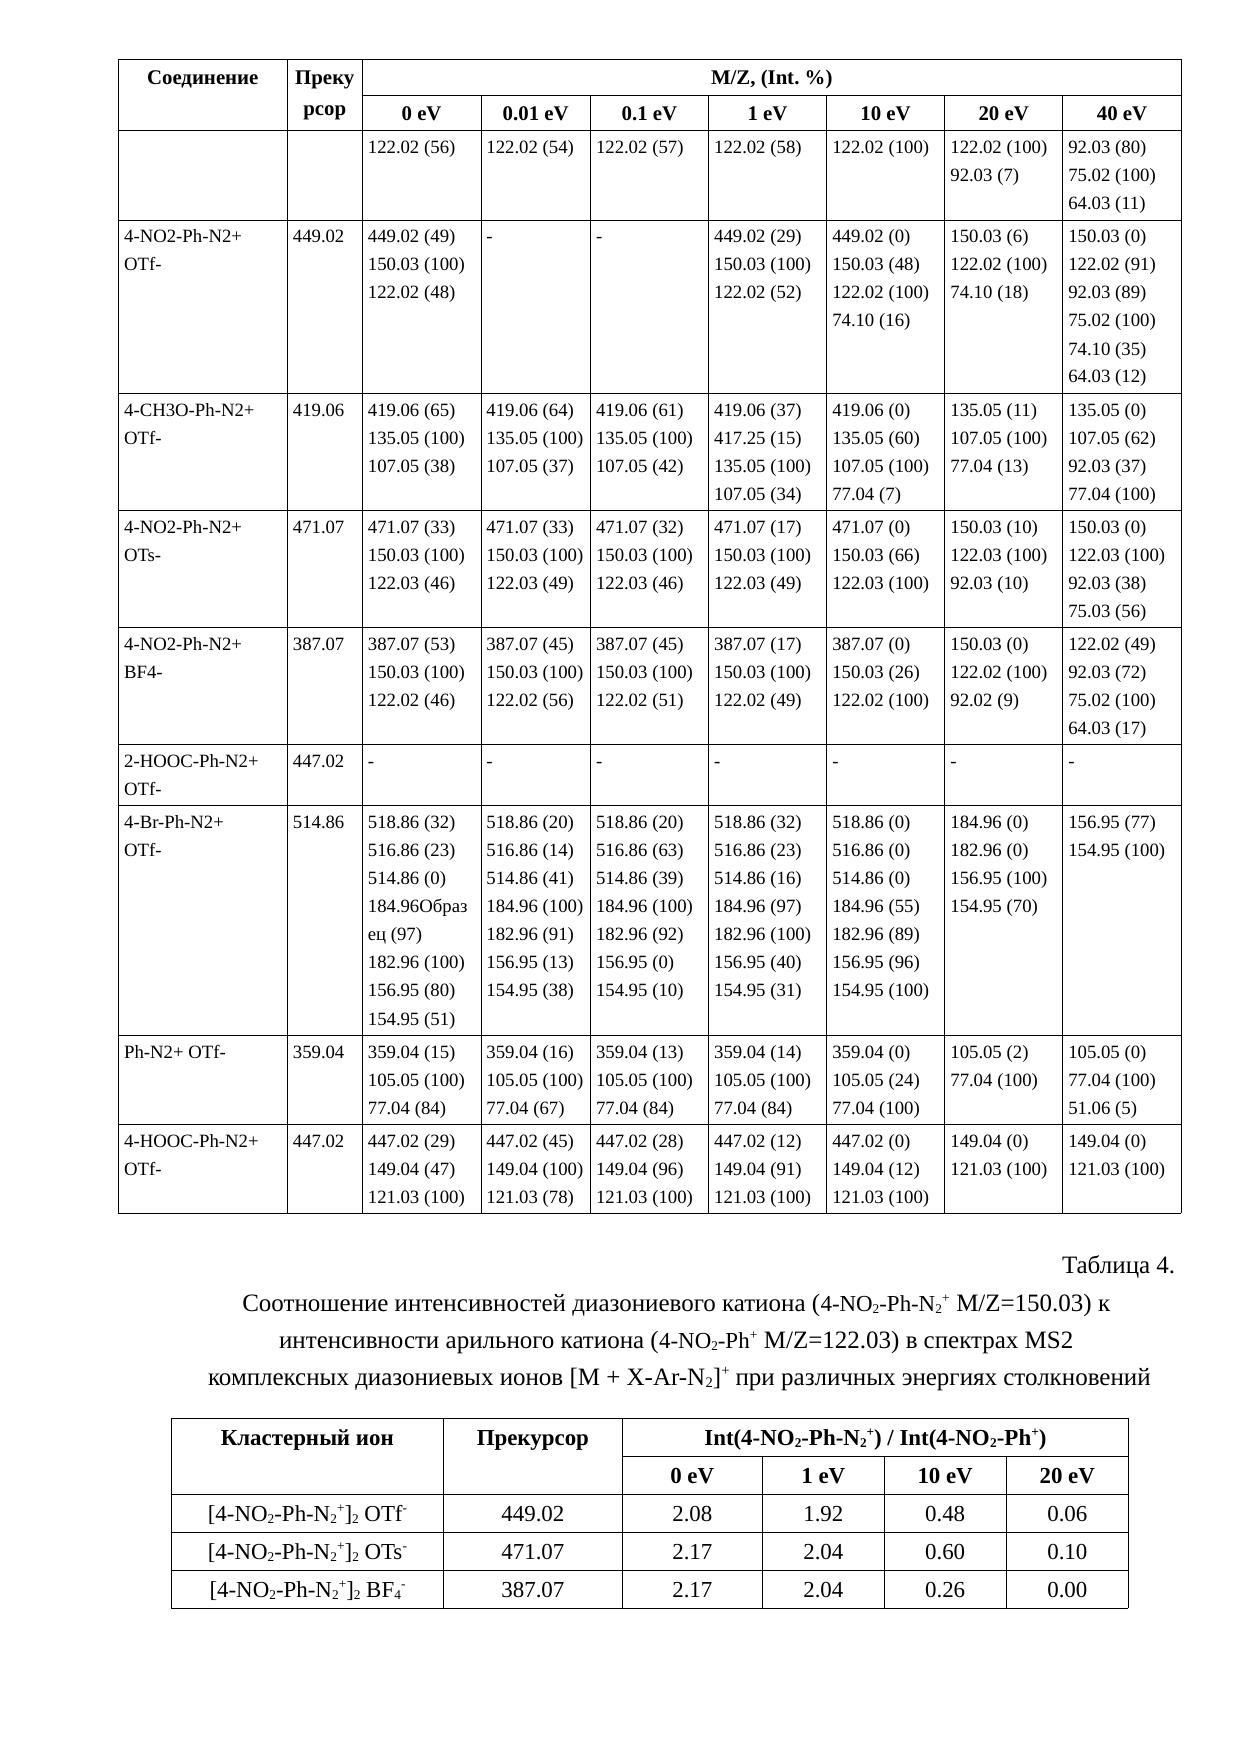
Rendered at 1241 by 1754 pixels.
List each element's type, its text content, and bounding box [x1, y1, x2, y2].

table_cell 449.02 (49) 150.03 (100) 122.02 (48) [363, 221, 481, 393]
table_cell - [945, 745, 1062, 805]
table_cell 0.06 [1007, 1495, 1128, 1532]
table_cell 10 eV [885, 1457, 1006, 1494]
table_cell 359.04 (14) 105.05 (100) 77.04 (84) [709, 1036, 826, 1124]
table_cell 122.02 (57) [591, 131, 708, 219]
table_cell 471.07 (32) 150.03 (100) 122.03 (46) [591, 511, 708, 627]
table_cell 2.17 [623, 1533, 762, 1570]
table_cell 0.1 eV [591, 96, 708, 130]
table_cell 518.86 (0) 516.86 (0) 514.86 (0) 184.96 (55) 182.96 (89) 156.95 (96) 154.95 (100) [827, 806, 944, 1035]
table_cell 40 eV [1063, 96, 1181, 130]
table_cell 471.07 [444, 1533, 622, 1570]
table_cell 449.02 (29) 150.03 (100) 122.02 (52) [709, 221, 826, 393]
text Соотношение интенсивностей диазониевого катиона (4-NO2-Ph-N2+ M/Z=150.03) к [118, 1288, 1181, 1316]
table_cell 359.04 (0) 105.05 (24) 77.04 (100) [827, 1036, 944, 1124]
table_cell 150.03 (0) 122.02 (91) 92.03 (89) 75.02 (100) 74.10 (35) 64.03 (12) [1063, 221, 1181, 393]
table_cell 10 eV [827, 96, 944, 130]
table_cell 419.06 (64) 135.05 (100) 107.05 (37) [482, 394, 590, 510]
table_cell 518.86 (32) 516.86 (23) 514.86 (16) 184.96 (97) 182.96 (100) 156.95 (40) 154.95 (31) [709, 806, 826, 1035]
table_cell 1 eV [709, 96, 826, 130]
table_cell 514.86 [288, 806, 362, 1035]
table_cell 471.07 (33) 150.03 (100) 122.03 (49) [482, 511, 590, 627]
table_cell 471.07 (0) 150.03 (66) 122.03 (100) [827, 511, 944, 627]
table_cell 2.04 [763, 1571, 884, 1608]
table_cell 4-Br-Ph-N2+ OTf- [119, 806, 287, 1035]
text комплексных диазониевых ионов [M + X-Ar-N2]+ при различных энергиях столкновений [118, 1362, 1181, 1391]
table_header Кластерный ион [172, 1419, 443, 1494]
table_cell 518.86 (32) 516.86 (23) 514.86 (0) 184.96Образец (97) 182.96 (100) 156.95 (80) 154.95 (51) [363, 806, 481, 1035]
table_cell 2-HOOC-Ph-N2+ OTf- [119, 745, 287, 805]
table_cell 447.02 [288, 745, 362, 805]
table_cell 0.01 eV [482, 96, 590, 130]
table_cell 150.03 (6) 122.02 (100) 74.10 (18) [945, 221, 1062, 393]
table_cell 1 eV [763, 1457, 884, 1494]
table_cell 419.06 (37) 417.25 (15) 135.05 (100) 107.05 (34) [709, 394, 826, 510]
table_cell 359.04 (13) 105.05 (100) 77.04 (84) [591, 1036, 708, 1124]
table_cell 135.05 (11) 107.05 (100) 77.04 (13) [945, 394, 1062, 510]
table_cell 149.04 (0) 121.03 (100) [945, 1125, 1062, 1213]
table_cell 471.07 (17) 150.03 (100) 122.03 (49) [709, 511, 826, 627]
table_cell 0.10 [1007, 1533, 1128, 1570]
table_cell 387.07 [288, 628, 362, 744]
table_cell 20 eV [945, 96, 1062, 130]
table_cell 150.03 (0) 122.02 (100) 92.02 (9) [945, 628, 1062, 744]
table_cell 419.06 (0) 135.05 (60) 107.05 (100) 77.04 (7) [827, 394, 944, 510]
table_header Соединение [119, 60, 287, 130]
table_cell [4-NO2-Ph-N2+]2 BF4- [172, 1571, 443, 1608]
table_cell 105.05 (2) 77.04 (100) [945, 1036, 1062, 1124]
table_cell 419.06 (61) 135.05 (100) 107.05 (42) [591, 394, 708, 510]
table_cell 122.02 (58) [709, 131, 826, 219]
table_cell - [709, 745, 826, 805]
table_cell 156.95 (77) 154.95 (100) [1063, 806, 1181, 1035]
table_cell 419.06 (65) 135.05 (100) 107.05 (38) [363, 394, 481, 510]
table_cell 149.04 (0) 121.03 (100) [1063, 1125, 1181, 1213]
table_cell 105.05 (0) 77.04 (100) 51.06 (5) [1063, 1036, 1181, 1124]
table_cell 2.04 [763, 1533, 884, 1570]
table_cell 4-HOOC-Ph-N2+ OTf- [119, 1125, 287, 1213]
table_cell 122.02 (54) [482, 131, 590, 219]
table_cell 359.04 (16) 105.05 (100) 77.04 (67) [482, 1036, 590, 1124]
table_cell 0 eV [623, 1457, 762, 1494]
table_cell - [482, 221, 590, 393]
table_cell 359.04 (15) 105.05 (100) 77.04 (84) [363, 1036, 481, 1124]
table_cell 122.02 (56) [363, 131, 481, 219]
table_cell 387.07 (17) 150.03 (100) 122.02 (49) [709, 628, 826, 744]
table_cell 447.02 (28) 149.04 (96) 121.03 (100) [591, 1125, 708, 1213]
table_cell 518.86 (20) 516.86 (14) 514.86 (41) 184.96 (100) 182.96 (91) 156.95 (13) 154.95 (38) [482, 806, 590, 1035]
table_cell [288, 131, 362, 219]
text Таблица 4. [118, 1250, 1181, 1279]
table_cell - [591, 221, 708, 393]
table_cell 4-NO2-Ph-N2+ OTf- [119, 221, 287, 393]
table_cell - [482, 745, 590, 805]
table_cell 387.07 (0) 150.03 (26) 122.02 (100) [827, 628, 944, 744]
table_cell 135.05 (0) 107.05 (62) 92.03 (37) 77.04 (100) [1063, 394, 1181, 510]
table_cell 0.48 [885, 1495, 1006, 1532]
table_cell 447.02 (45) 149.04 (100) 121.03 (78) [482, 1125, 590, 1213]
table_cell 447.02 [288, 1125, 362, 1213]
table_cell 387.07 (45) 150.03 (100) 122.02 (56) [482, 628, 590, 744]
table_cell 447.02 (0) 149.04 (12) 121.03 (100) [827, 1125, 944, 1213]
table_cell 92.03 (80) 75.02 (100) 64.03 (11) [1063, 131, 1181, 219]
table_cell - [1063, 745, 1181, 805]
table_header M/Z, (Int. %) [363, 60, 1181, 95]
table_cell 122.02 (49) 92.03 (72) 75.02 (100) 64.03 (17) [1063, 628, 1181, 744]
table_cell 387.07 (45) 150.03 (100) 122.02 (51) [591, 628, 708, 744]
table_cell 447.02 (29) 149.04 (47) 121.03 (100) [363, 1125, 481, 1213]
table_cell - [827, 745, 944, 805]
table_cell 518.86 (20) 516.86 (63) 514.86 (39) 184.96 (100) 182.96 (92) 156.95 (0) 154.95 (10) [591, 806, 708, 1035]
table_cell - [591, 745, 708, 805]
table_cell 150.03 (10) 122.03 (100) 92.03 (10) [945, 511, 1062, 627]
table_cell 447.02 (12) 149.04 (91) 121.03 (100) [709, 1125, 826, 1213]
table_cell 150.03 (0) 122.03 (100) 92.03 (38) 75.03 (56) [1063, 511, 1181, 627]
table_cell 122.02 (100) [827, 131, 944, 219]
table_cell 2.17 [623, 1571, 762, 1608]
table_cell 0 eV [363, 96, 481, 130]
table_cell 471.07 (33) 150.03 (100) 122.03 (46) [363, 511, 481, 627]
table_cell 20 eV [1007, 1457, 1128, 1494]
table_cell 419.06 [288, 394, 362, 510]
table_cell 0.00 [1007, 1571, 1128, 1608]
table_cell 471.07 [288, 511, 362, 627]
table_cell 449.02 (0) 150.03 (48) 122.02 (100) 74.10 (16) [827, 221, 944, 393]
table_cell 4-NO2-Ph-N2+ OTs- [119, 511, 287, 627]
table_cell 449.02 [444, 1495, 622, 1532]
table_cell 359.04 [288, 1036, 362, 1124]
table_cell 0.26 [885, 1571, 1006, 1608]
table_cell [4-NO2-Ph-N2+]2 OTs- [172, 1533, 443, 1570]
table_cell 184.96 (0) 182.96 (0) 156.95 (100) 154.95 (70) [945, 806, 1062, 1035]
table_cell 387.07 [444, 1571, 622, 1608]
table_cell Ph-N2+ OTf- [119, 1036, 287, 1124]
table_cell 2.08 [623, 1495, 762, 1532]
table_cell 449.02 [288, 221, 362, 393]
table_header Прекурсор [444, 1419, 622, 1494]
table_cell 4-CH3O-Ph-N2+ OTf- [119, 394, 287, 510]
table_header Прекурсор [288, 60, 362, 130]
table_header Int(4-NO2-Ph-N2+) / Int(4-NO2-Ph+) [623, 1419, 1128, 1456]
table_cell - [363, 745, 481, 805]
table_cell 122.02 (100) 92.03 (7) [945, 131, 1062, 219]
table_cell 4-NO2-Ph-N2+ BF4- [119, 628, 287, 744]
table_cell 0.60 [885, 1533, 1006, 1570]
table_cell [4-NO2-Ph-N2+]2 OTf- [172, 1495, 443, 1532]
table_cell 1.92 [763, 1495, 884, 1532]
table_cell 387.07 (53) 150.03 (100) 122.02 (46) [363, 628, 481, 744]
text интенсивности арильного катиона (4-NO2-Ph+ M/Z=122.03) в спектрах MS2 [118, 1325, 1181, 1354]
table_cell [119, 131, 287, 219]
